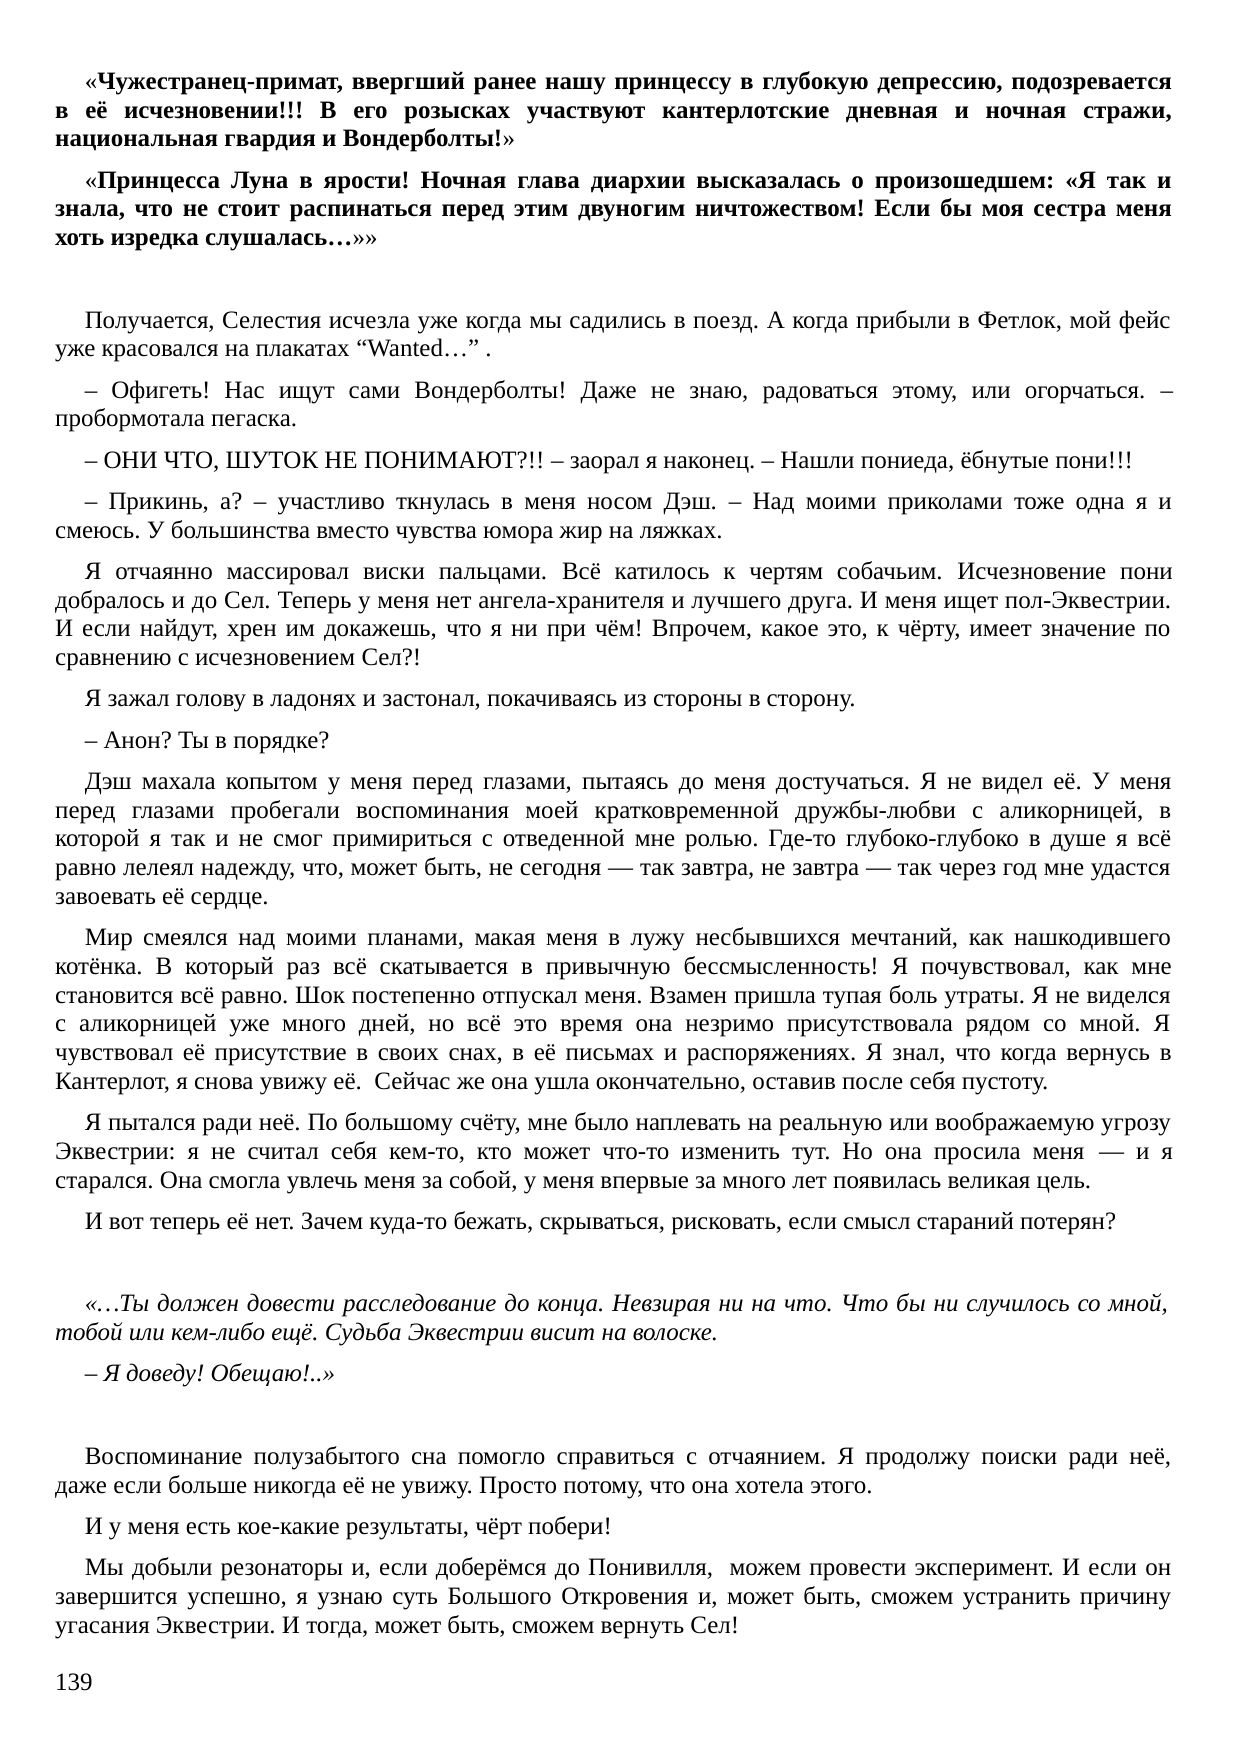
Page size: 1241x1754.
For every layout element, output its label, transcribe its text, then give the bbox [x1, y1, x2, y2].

text Мы добыли резонаторы и, если доберёмся до Понивилля, можем провести эксперимент. И если он завершится успешно, я узнаю суть Большого Откровения и, может быть, сможем устранить причину угасания Эквестрии. И тогда, может быть, сможем вернуть Сел! [55, 1552, 1173, 1638]
text Воспоминание полузабытого сна помогло справиться с отчаянием. Я продолжу поиски ради неё, даже если больше никогда её не увижу. Просто потому, что она хотела этого. [55, 1441, 1173, 1498]
text Я отчаянно массировал виски пальцами. Всё катилось к чертям собачьим. Исчезновение пони добралось и до Сел. Теперь у меня нет ангела-хранителя и лучшего друга. И меня ищет пол-Эквестрии. И если найдут, хрен им докажешь, что я ни при чём! Впрочем, какое это, к чёрту, имеет значение по сравнению с исчезновением Сел?! [55, 556, 1173, 671]
text – ОНИ ЧТО, ШУТОК НЕ ПОНИМАЮТ?!! – заорал я наконец. – Нашли пониеда, ёбнутые пони!!! [55, 445, 1173, 473]
text Я зажал голову в ладонях и застонал, покачиваясь из стороны в сторону. [55, 683, 1173, 712]
text – Я доведу! Обещаю!..» [55, 1358, 1173, 1387]
text Я пытался ради неё. По большому счёту, мне было наплевать на реальную или воображаемую угрозу Эквестрии: я не считал себя кем-то, кто может что-то изменить тут. Но она просила меня — и я старался. Она смогла увлечь меня за собой, у меня впервые за много лет появилась великая цель. [55, 1107, 1173, 1193]
text «…Ты должен довести расследование до конца. Невзирая ни на что. Что бы ни случилось со мной, тобой или кем-либо ещё. Судьба Эквестрии висит на волоске. [55, 1288, 1173, 1346]
text И вот теперь её нет. Зачем куда-то бежать, скрываться, рисковать, если смысл стараний потерян? [55, 1206, 1173, 1235]
text И у меня есть кое-какие результаты, чёрт побери! [55, 1511, 1173, 1540]
text Мир смеялся над моими планами, макая меня в лужу несбывшихся мечтаний, как нашкодившего котёнка. В который раз всё скатывается в привычную бессмысленность! Я почувствовал, как мне становится всё равно. Шок постепенно отпускал меня. Взамен пришла тупая боль утраты. Я не виделся с аликорницей уже много дней, но всё это время она незримо присутствовала рядом со мной. Я чувствовал её присутствие в своих снах, в её письмах и распоряжениях. Я знал, что когда вернусь в Кантерлот, я снова увижу её. Сейчас же она ушла окончательно, оставив после себя пустоту. [55, 922, 1173, 1095]
text «Чужестранец-примат, ввергший ранее нашу принцессу в глубокую депрессию, подозревается в её исчезновении!!! В его розысках участвуют кантерлотские дневная и ночная стражи, национальная гвардия и Вондерболты!» [55, 66, 1173, 152]
text – Прикинь, а? – участливо ткнулась в меня носом Дэш. – Над моими приколами тоже одна я и смеюсь. У большинства вместо чувства юмора жир на ляжках. [55, 486, 1173, 543]
text Дэш махала копытом у меня перед глазами, пытаясь до меня достучаться. Я не видел её. У меня перед глазами пробегали воспоминания моей кратковременной дружбы-любви с аликорницей, в которой я так и не смог примириться с отведенной мне ролью. Где-то глубоко-глубоко в душе я всё равно лелеял надежду, что, может быть, не сегодня — так завтра, не завтра — так через год мне удастся завоевать её сердце. [55, 766, 1173, 910]
text Получается, Селестия исчезла уже когда мы садились в поезд. А когда прибыли в Фетлок, мой фейс уже красовался на плакатах “Wanted…” . [55, 305, 1173, 362]
text «Принцесса Луна в ярости! Ночная глава диархии высказалась о произошедшем: «Я так и знала, что не стоит распинаться перед этим двуногим ничтожеством! Если бы моя сестра меня хоть изредка слушалась…»» [55, 165, 1173, 251]
text – Анон? Ты в порядке? [55, 725, 1173, 753]
text – Офигеть! Нас ищут сами Вондерболты! Даже не знаю, радоваться этому, или огорчаться. – пробормотала пегаска. [55, 375, 1173, 432]
